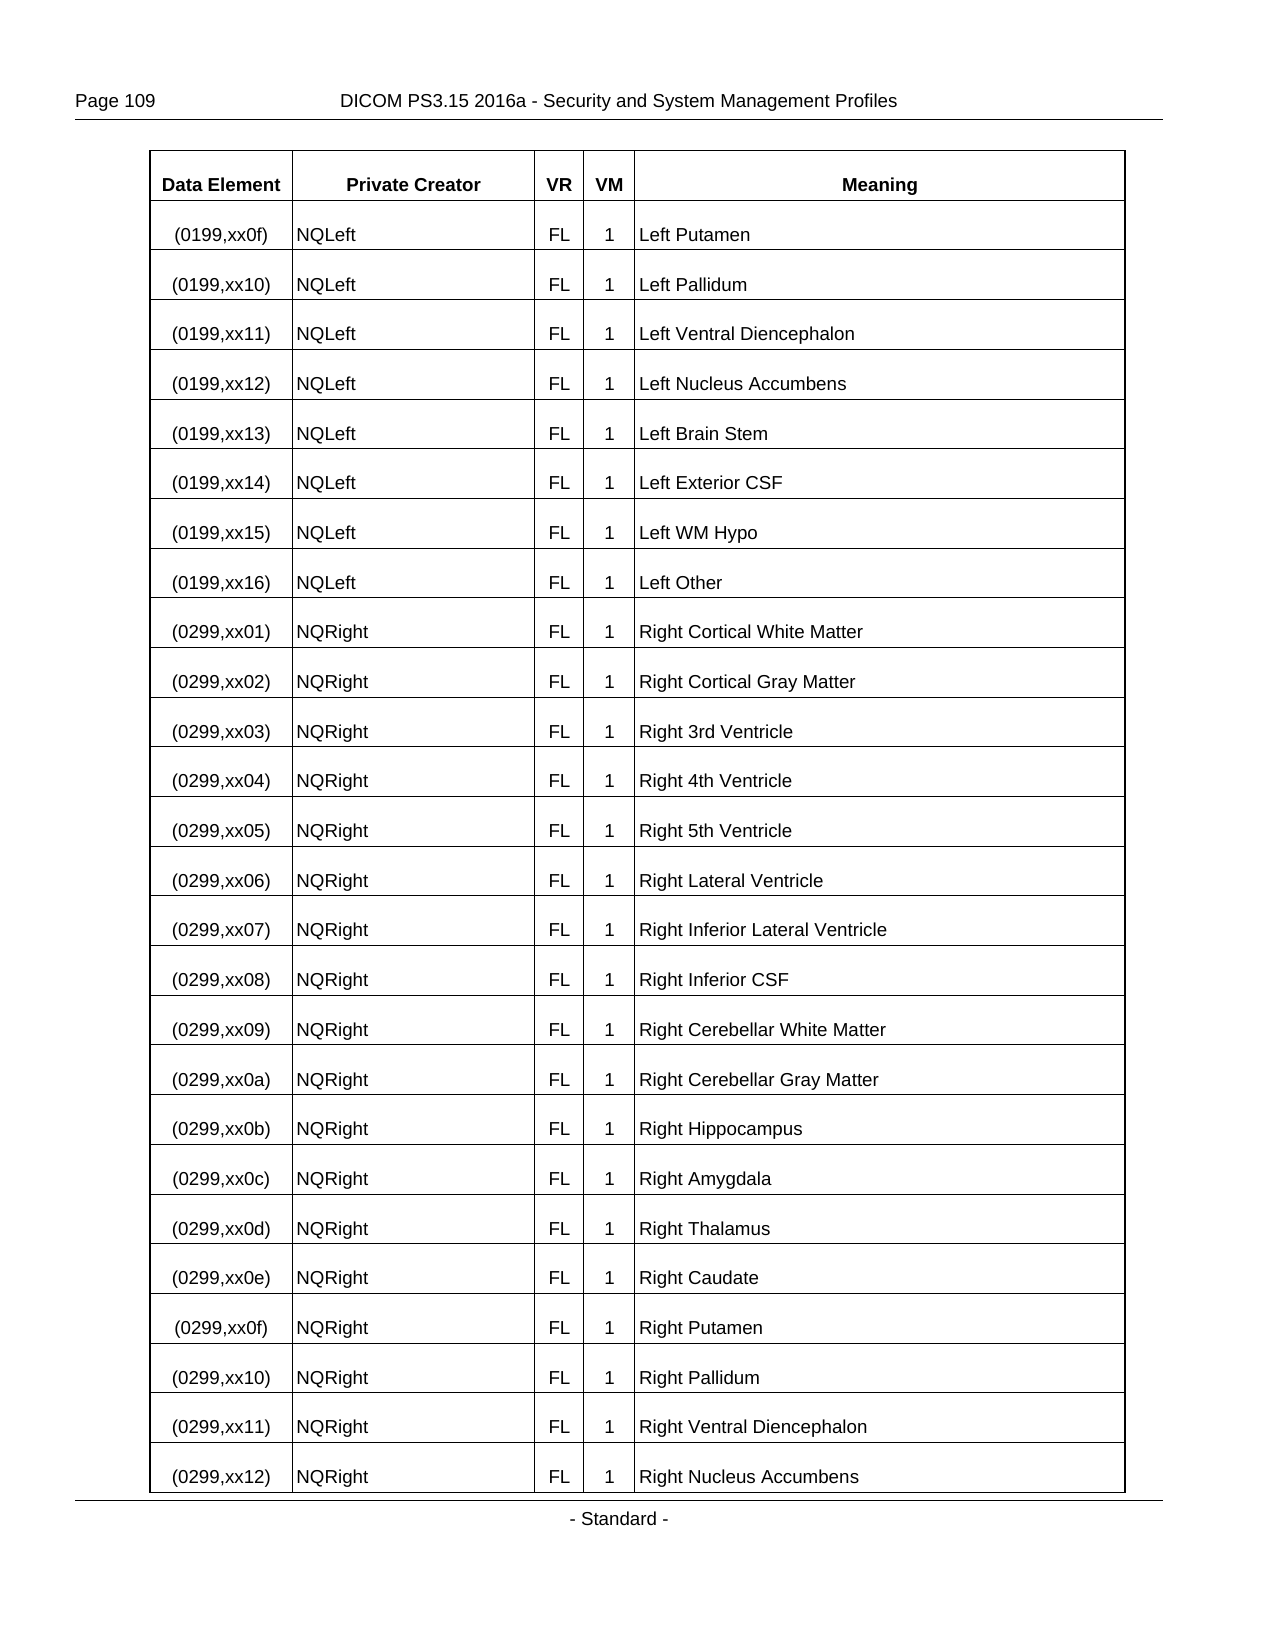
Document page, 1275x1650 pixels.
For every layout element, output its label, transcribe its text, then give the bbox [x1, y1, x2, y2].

table_header Meaning [635, 151, 1124, 200]
table_cell 1 [584, 648, 634, 697]
table_cell Right Caudate [635, 1244, 1124, 1293]
table_cell Left Other [635, 549, 1124, 597]
table_cell FL [535, 350, 583, 398]
table_cell NQRight [293, 1095, 534, 1144]
table_cell FL [535, 1145, 583, 1193]
table_cell Right 3rd Ventricle [635, 698, 1124, 746]
table_cell FL [535, 201, 583, 249]
table_cell (0299,xx0e) [151, 1244, 292, 1293]
table_cell NQRight [293, 1195, 534, 1243]
table_cell NQLeft [293, 449, 534, 498]
table_cell (0299,xx06) [151, 847, 292, 895]
table_cell NQRight [293, 1344, 534, 1392]
table_cell 1 [584, 350, 634, 398]
table_cell NQRight [293, 896, 534, 945]
table_header VM [584, 151, 634, 200]
table_cell FL [535, 648, 583, 697]
table_cell Left Pallidum [635, 250, 1124, 299]
table_cell 1 [584, 300, 634, 349]
table_cell FL [535, 946, 583, 995]
table_cell Left Exterior CSF [635, 449, 1124, 498]
table_cell FL [535, 449, 583, 498]
table_cell Right Cortical White Matter [635, 598, 1124, 647]
table_cell NQLeft [293, 350, 534, 398]
table_cell FL [535, 400, 583, 448]
table_cell (0299,xx0b) [151, 1095, 292, 1144]
table_cell 1 [584, 201, 634, 249]
table_cell Right Nucleus Accumbens [635, 1443, 1124, 1492]
table_cell (0299,xx02) [151, 648, 292, 697]
table_cell (0299,xx10) [151, 1344, 292, 1392]
table_cell (0199,xx11) [151, 300, 292, 349]
table_cell NQRight [293, 747, 534, 796]
table_cell 1 [584, 996, 634, 1044]
table_cell 1 [584, 1443, 634, 1492]
table_cell 1 [584, 1095, 634, 1144]
table_cell FL [535, 847, 583, 895]
table_cell FL [535, 996, 583, 1044]
table_cell 1 [584, 1244, 634, 1293]
table_cell FL [535, 1045, 583, 1094]
table_cell 1 [584, 847, 634, 895]
table_cell (0299,xx11) [151, 1393, 292, 1442]
table_cell Right Thalamus [635, 1195, 1124, 1243]
table_cell FL [535, 1244, 583, 1293]
table_cell Right Amygdala [635, 1145, 1124, 1193]
table_cell (0199,xx12) [151, 350, 292, 398]
table_cell Right 5th Ventricle [635, 797, 1124, 846]
table_cell 1 [584, 1145, 634, 1193]
table_cell (0299,xx01) [151, 598, 292, 647]
table_cell NQLeft [293, 201, 534, 249]
table_cell FL [535, 1095, 583, 1144]
table_cell (0299,xx0a) [151, 1045, 292, 1094]
table_cell Left WM Hypo [635, 499, 1124, 547]
table_cell (0299,xx03) [151, 698, 292, 746]
table_cell (0299,xx05) [151, 797, 292, 846]
table_cell (0299,xx0f) [151, 1294, 292, 1342]
table_cell FL [535, 598, 583, 647]
table_cell (0199,xx13) [151, 400, 292, 448]
table_cell Right Cerebellar White Matter [635, 996, 1124, 1044]
table_cell (0299,xx08) [151, 946, 292, 995]
table_cell NQRight [293, 1145, 534, 1193]
table_cell Right 4th Ventricle [635, 747, 1124, 796]
table_cell Left Ventral Diencephalon [635, 300, 1124, 349]
table_cell NQLeft [293, 499, 534, 547]
table_cell NQLeft [293, 300, 534, 349]
table_cell Left Nucleus Accumbens [635, 350, 1124, 398]
table_header Private Creator [293, 151, 534, 200]
table_cell Right Inferior CSF [635, 946, 1124, 995]
table_cell 1 [584, 1045, 634, 1094]
table_cell 1 [584, 797, 634, 846]
table_cell (0299,xx0c) [151, 1145, 292, 1193]
table_cell Left Brain Stem [635, 400, 1124, 448]
table_cell (0299,xx12) [151, 1443, 292, 1492]
table_cell FL [535, 549, 583, 597]
table_cell 1 [584, 499, 634, 547]
table_cell 1 [584, 896, 634, 945]
table_cell Left Putamen [635, 201, 1124, 249]
table_header Data Element [151, 151, 292, 200]
table_cell NQRight [293, 797, 534, 846]
table_cell 1 [584, 400, 634, 448]
table_cell NQRight [293, 1443, 534, 1492]
table_cell NQRight [293, 946, 534, 995]
table_cell 1 [584, 946, 634, 995]
table_cell NQRight [293, 847, 534, 895]
table_cell FL [535, 698, 583, 746]
table_header VR [535, 151, 583, 200]
table_cell FL [535, 1443, 583, 1492]
table_cell 1 [584, 747, 634, 796]
table_cell 1 [584, 598, 634, 647]
table_cell (0299,xx09) [151, 996, 292, 1044]
table_cell NQRight [293, 648, 534, 697]
table_cell FL [535, 1393, 583, 1442]
table_cell Right Putamen [635, 1294, 1124, 1342]
table_cell FL [535, 1195, 583, 1243]
table_cell 1 [584, 250, 634, 299]
table_cell Right Ventral Diencephalon [635, 1393, 1124, 1442]
table_cell 1 [584, 1393, 634, 1442]
table_cell FL [535, 250, 583, 299]
table_cell NQRight [293, 1045, 534, 1094]
table_cell FL [535, 747, 583, 796]
table_cell 1 [584, 1195, 634, 1243]
table_cell (0299,xx0d) [151, 1195, 292, 1243]
table_cell FL [535, 797, 583, 846]
table_cell NQRight [293, 598, 534, 647]
table_cell 1 [584, 449, 634, 498]
table_cell 1 [584, 549, 634, 597]
table_cell Right Inferior Lateral Ventricle [635, 896, 1124, 945]
table_cell FL [535, 300, 583, 349]
table_cell FL [535, 1294, 583, 1342]
table_cell (0199,xx14) [151, 449, 292, 498]
table_cell (0199,xx0f) [151, 201, 292, 249]
table_cell (0199,xx10) [151, 250, 292, 299]
table_cell FL [535, 499, 583, 547]
table_cell NQRight [293, 1294, 534, 1342]
table_cell Right Lateral Ventricle [635, 847, 1124, 895]
table_cell (0299,xx04) [151, 747, 292, 796]
table_cell NQLeft [293, 250, 534, 299]
table_cell (0199,xx16) [151, 549, 292, 597]
table_cell Right Cerebellar Gray Matter [635, 1045, 1124, 1094]
table_cell 1 [584, 698, 634, 746]
table_cell (0299,xx07) [151, 896, 292, 945]
table_cell 1 [584, 1344, 634, 1392]
table_cell Right Cortical Gray Matter [635, 648, 1124, 697]
table_cell Right Hippocampus [635, 1095, 1124, 1144]
table_cell NQRight [293, 1393, 534, 1442]
table_cell FL [535, 1344, 583, 1392]
table_cell (0199,xx15) [151, 499, 292, 547]
table_cell 1 [584, 1294, 634, 1342]
table_cell Right Pallidum [635, 1344, 1124, 1392]
table_cell NQRight [293, 996, 534, 1044]
table_cell FL [535, 896, 583, 945]
table_cell NQRight [293, 1244, 534, 1293]
table_cell NQRight [293, 698, 534, 746]
table_cell NQLeft [293, 549, 534, 597]
table_cell NQLeft [293, 400, 534, 448]
